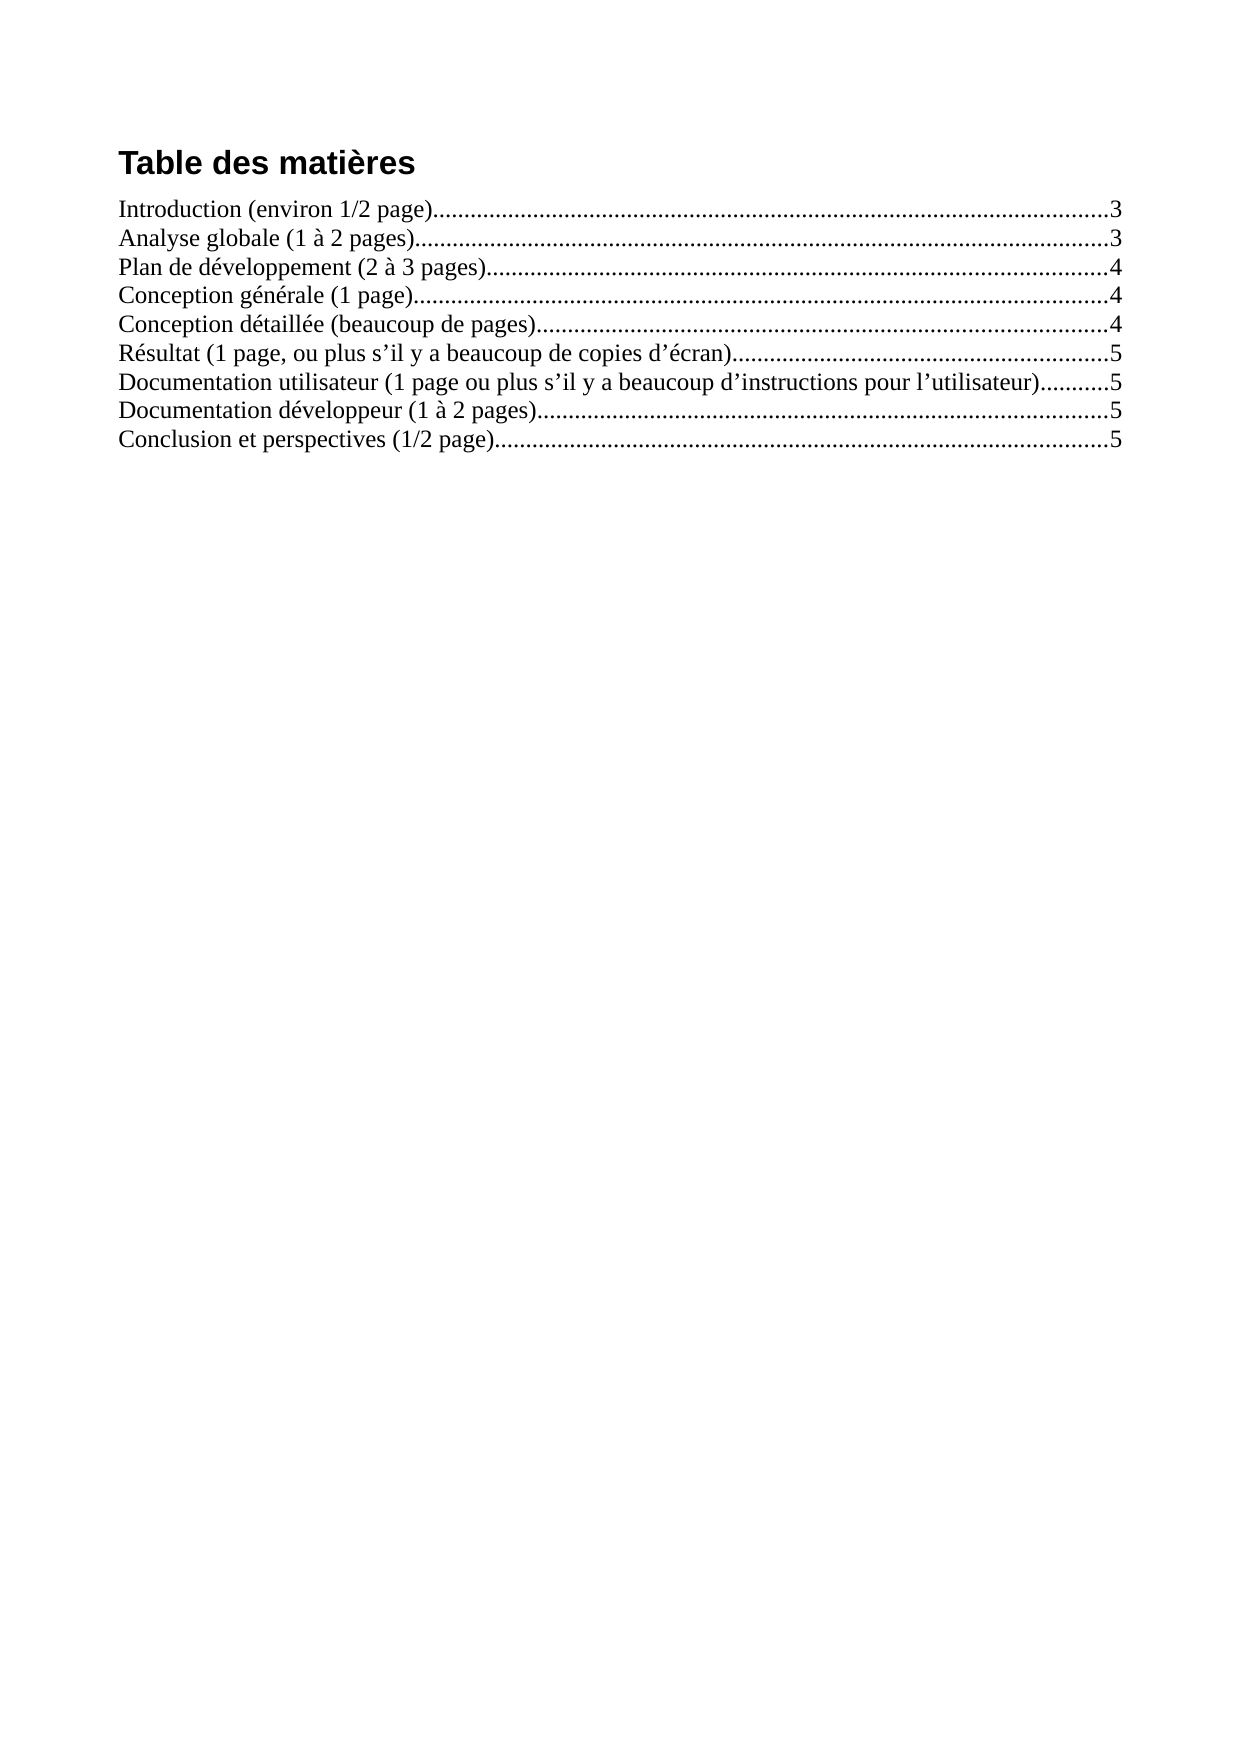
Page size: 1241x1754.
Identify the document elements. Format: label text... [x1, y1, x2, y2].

text Analyse globale (1 à 2 pages) 3 [118, 223, 1122, 252]
text Résultat (1 page, ou plus s’il y a beaucoup de copies d’écran) 5 [118, 338, 1122, 367]
text Conclusion et perspectives (1/2 page) 5 [118, 424, 1122, 453]
text Introduction (environ 1/2 page) 3 [118, 194, 1122, 223]
text Conception détaillée (beaucoup de pages) 4 [118, 309, 1122, 338]
text Conception générale (1 page) 4 [118, 280, 1122, 309]
subtitle Table des matières [118, 143, 1122, 182]
text Plan de développement (2 à 3 pages) 4 [118, 252, 1122, 280]
text Documentation utilisateur (1 page ou plus s’il y a beaucoup d’instructions pour l’utilisateur) 5 [118, 367, 1122, 395]
text Documentation développeur (1 à 2 pages) 5 [118, 395, 1122, 424]
